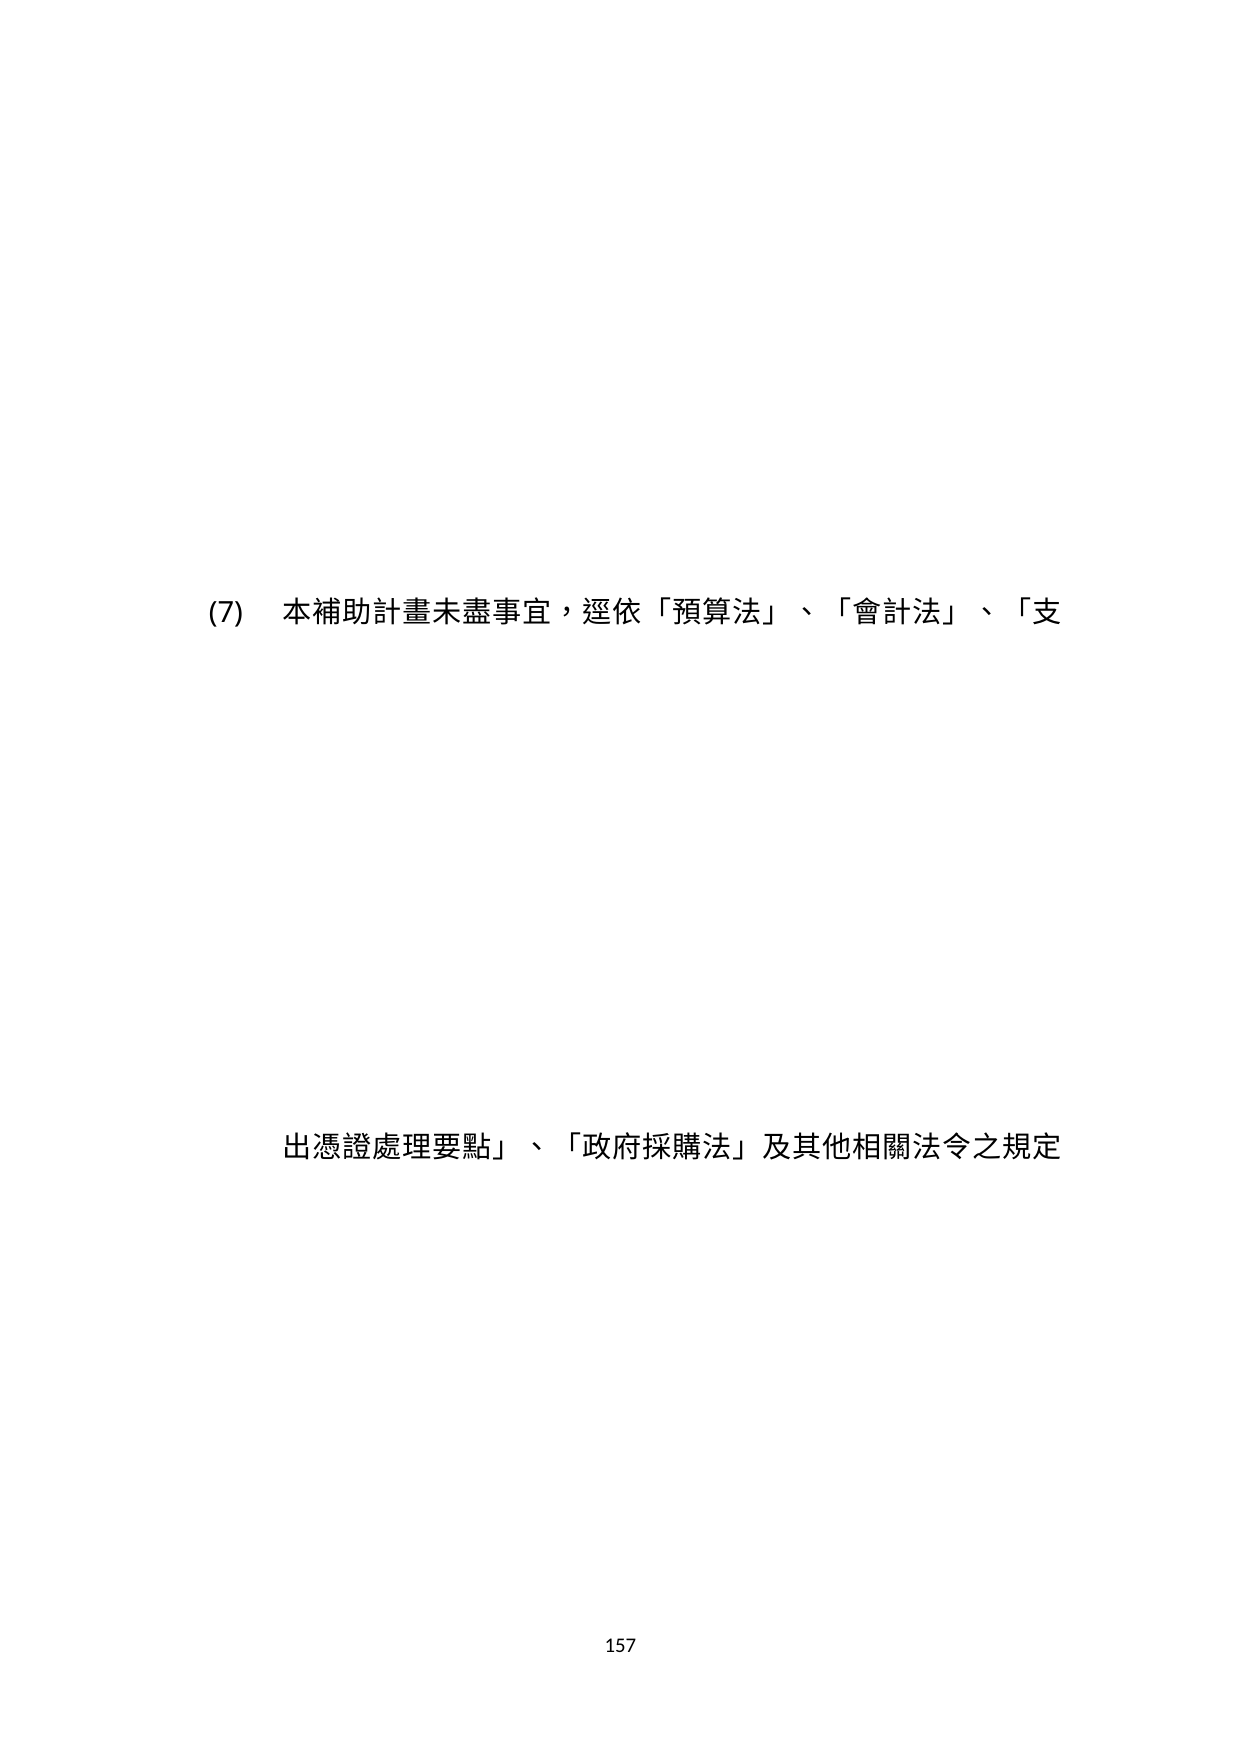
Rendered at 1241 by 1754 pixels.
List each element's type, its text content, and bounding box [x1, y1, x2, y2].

list 本補助計畫未盡事宜，逕依「預算法」、「會計法」、「支出憑證處理要點」、「政府採購法」及其他相關法令之規定辦理。 [208, 342, 1063, 1412]
